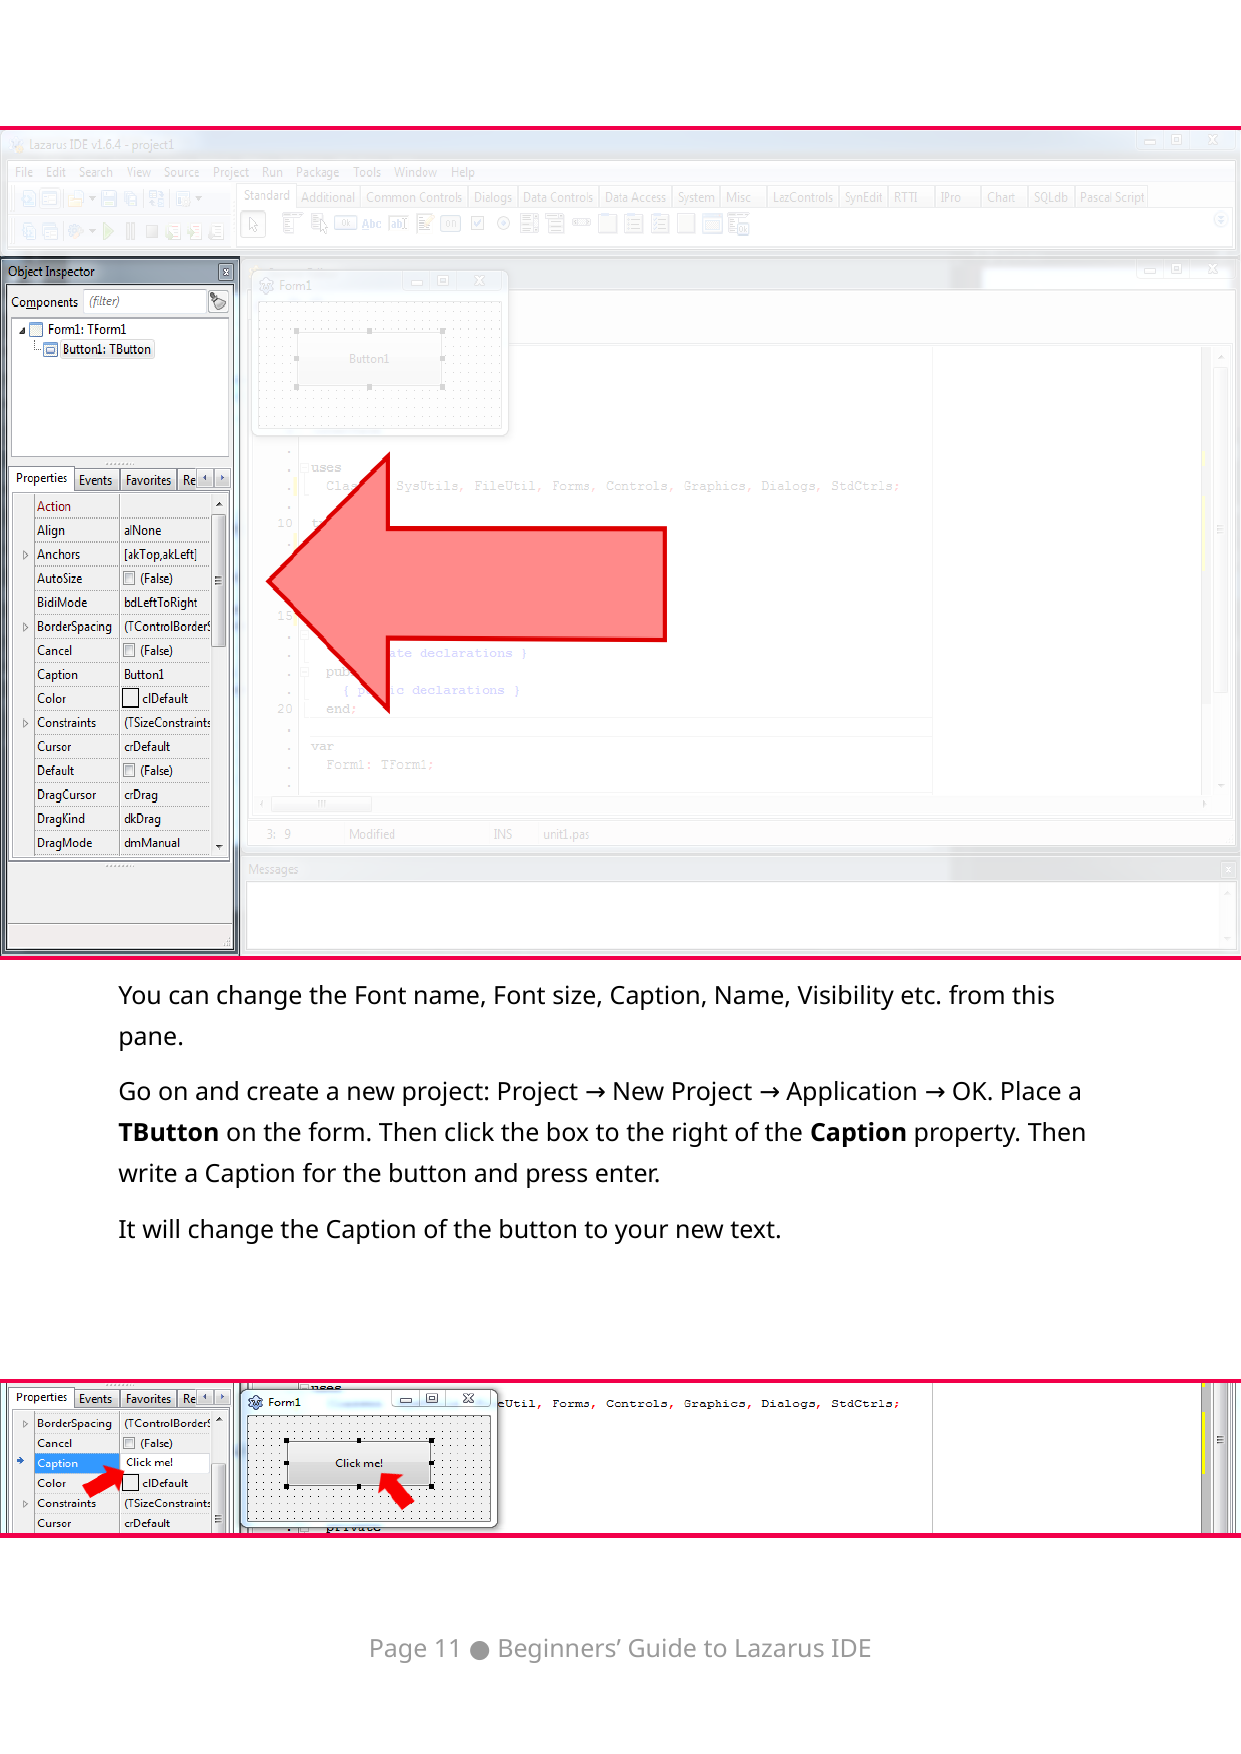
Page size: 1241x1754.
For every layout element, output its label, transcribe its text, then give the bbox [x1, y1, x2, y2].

text [118, 118, 1122, 126]
text You can change the Font name, Font size, Caption, Name, Visibility etc. from this pane. [118, 960, 1122, 1052]
picture [0, 130, 1241, 956]
text Go on and create a new project: Project → New Project → Application → OK. Place a TButton on the form. Then click the box to the right of the Caption property. Then write a Caption for the button and press enter. [118, 1074, 1122, 1190]
text It will change the Caption of the button to your new text. [118, 1211, 1122, 1246]
picture [0, 1383, 1241, 1533]
